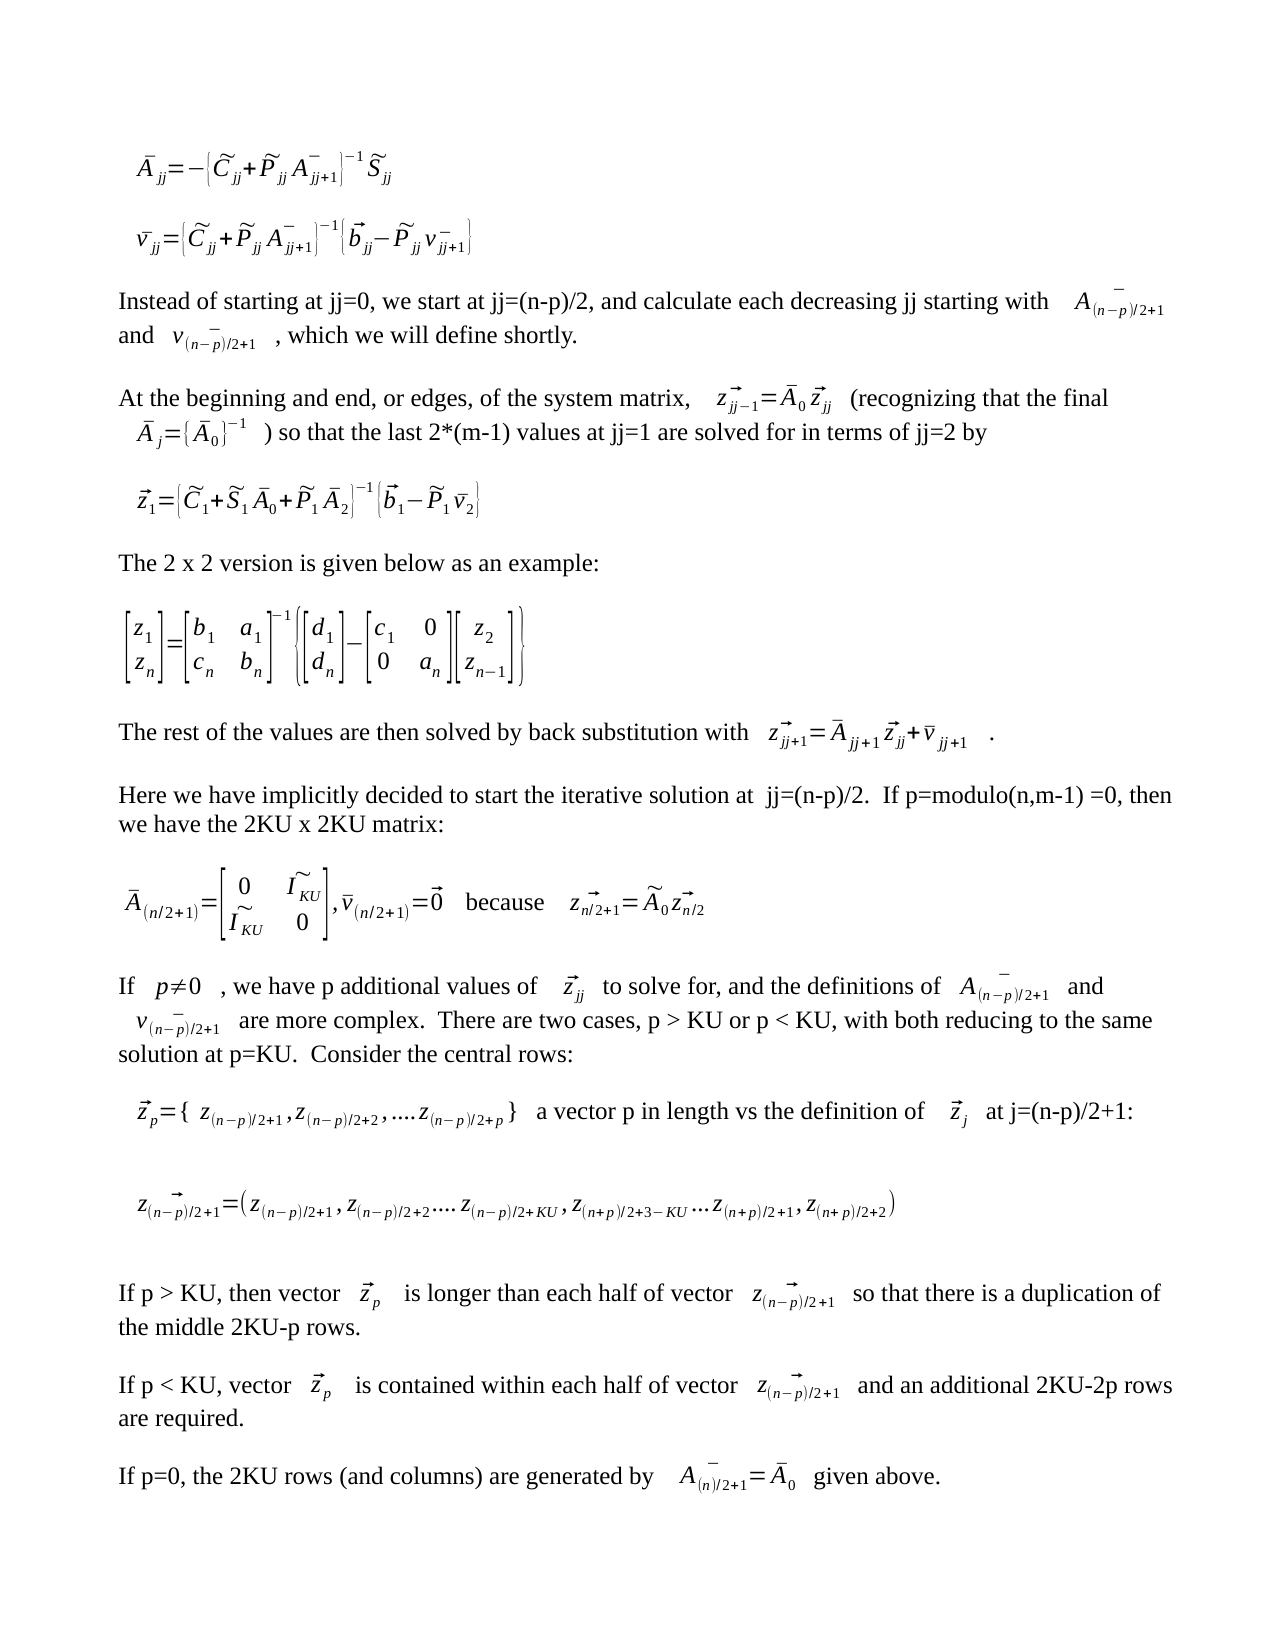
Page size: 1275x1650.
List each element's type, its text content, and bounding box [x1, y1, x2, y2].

text If, we have p additional values of to solve for, and the definitions ofandare more complex. There are two cases, p > KU or p < KU, with both reducing to the same solution at p=KU. Consider the central rows: [118, 971, 1187, 1068]
text If p=0, the 2KU rows (and columns) are generated by given above. [118, 1461, 1187, 1495]
text a vector p in length vs the definition of at j=(n-p)/2+1: [118, 1096, 1187, 1130]
text because [118, 867, 1187, 943]
text At the beginning and end, or edges, of the system matrix, (recognizing that the final ) so that the last 2*(m-1) values at jj=1 are solved for in terms of jj=2 by [118, 383, 1187, 450]
text The 2 x 2 version is given below as an example: [118, 548, 1187, 577]
text The rest of the values are then solved by back substitution with. [118, 717, 1187, 752]
text If p > KU, then vector is longer than each half of vectorso that there is a duplication of the middle 2KU-p rows. [118, 1278, 1187, 1341]
text Here we have implicitly decided to start the iterative solution at jj=(n-p)/2. If p=modulo(n,m-1) =0, then we have the 2KU x 2KU matrix: [118, 781, 1187, 838]
text If p < KU, vector is contained within each half of vectorand an additional 2KU-2p rows are required. [118, 1370, 1187, 1432]
text Instead of starting at jj=0, we start at jj=(n-p)/2, and calculate each decreasing jj starting with and, which we will define shortly. [118, 286, 1187, 354]
